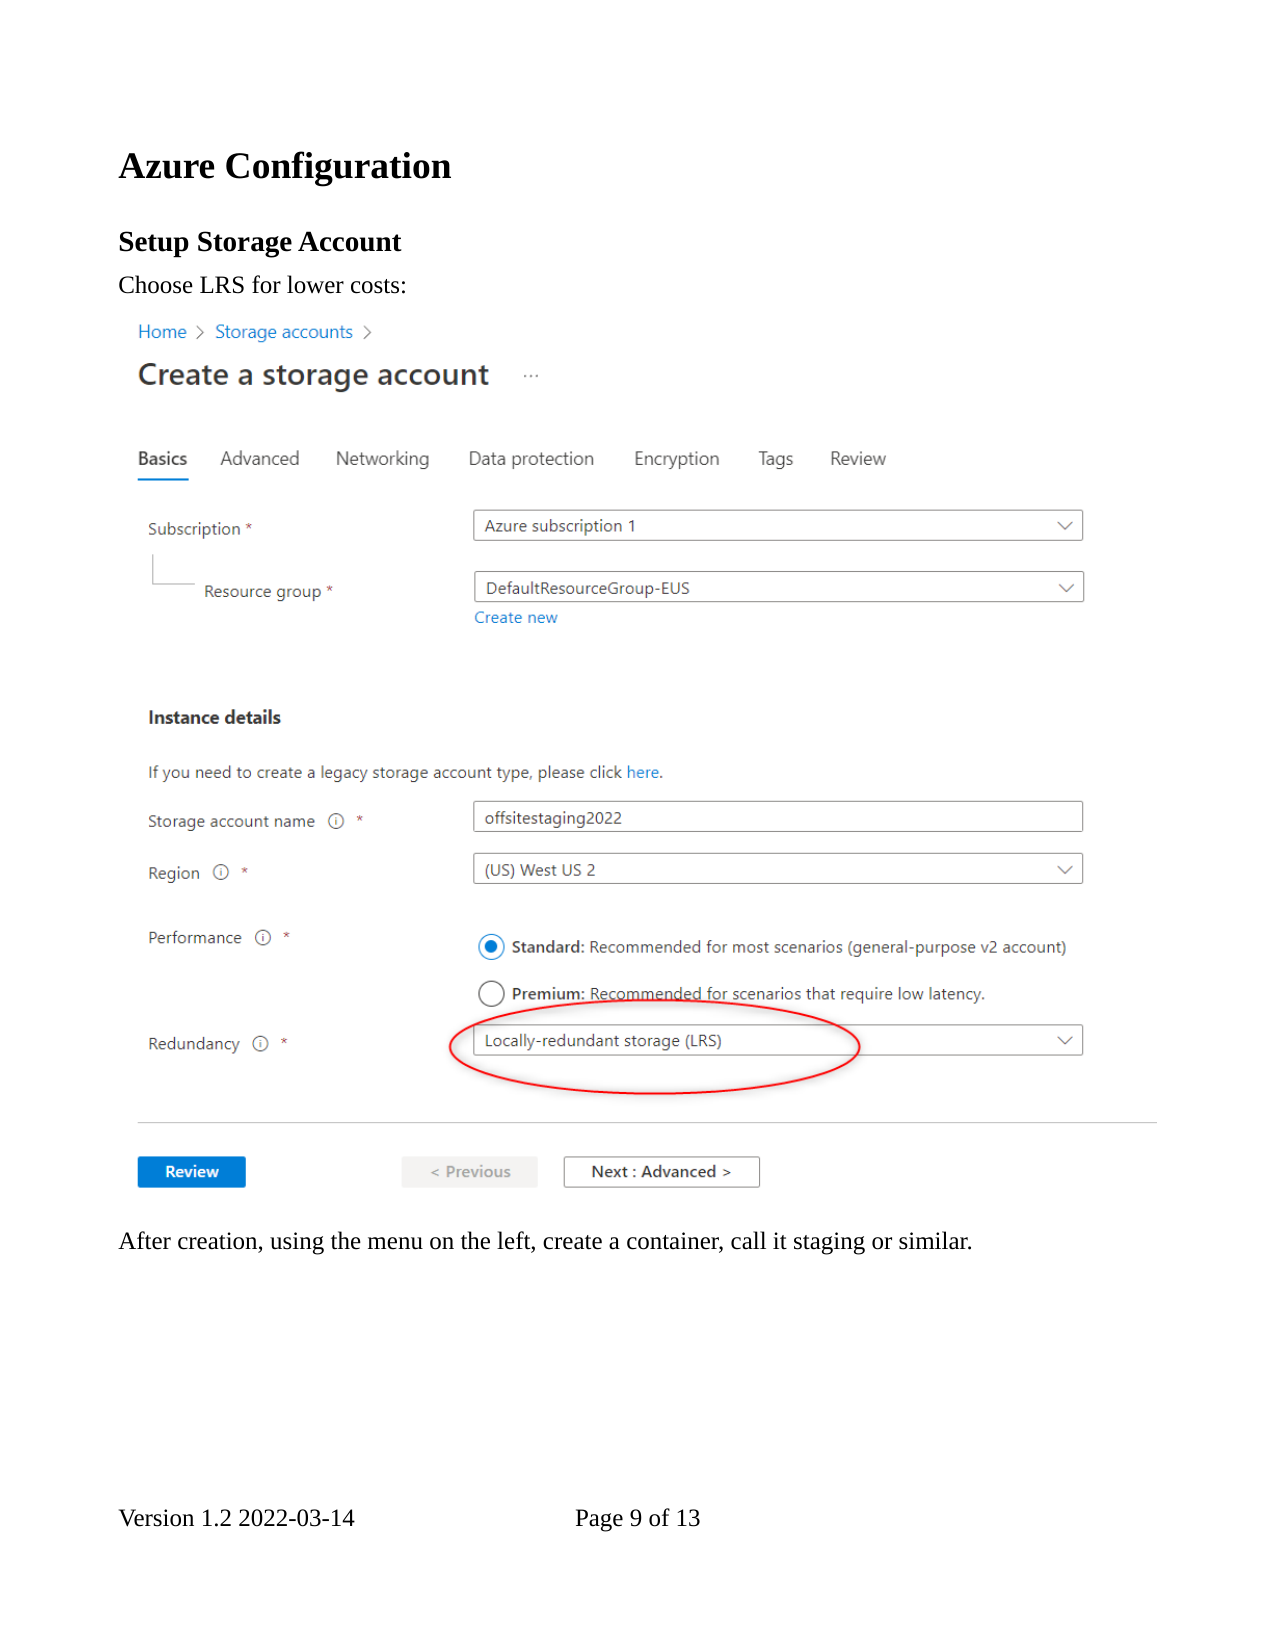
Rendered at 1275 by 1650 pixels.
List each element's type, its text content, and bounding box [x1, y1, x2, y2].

picture [118, 311, 1157, 1197]
text Choose LRS for lower costs: [118, 270, 1157, 298]
subtitle Azure Configuration [118, 143, 1157, 186]
subtitle Setup Storage Account [118, 224, 1157, 257]
text After creation, using the menu on the left, create a container, call it staging or similar. [118, 1197, 1157, 1254]
